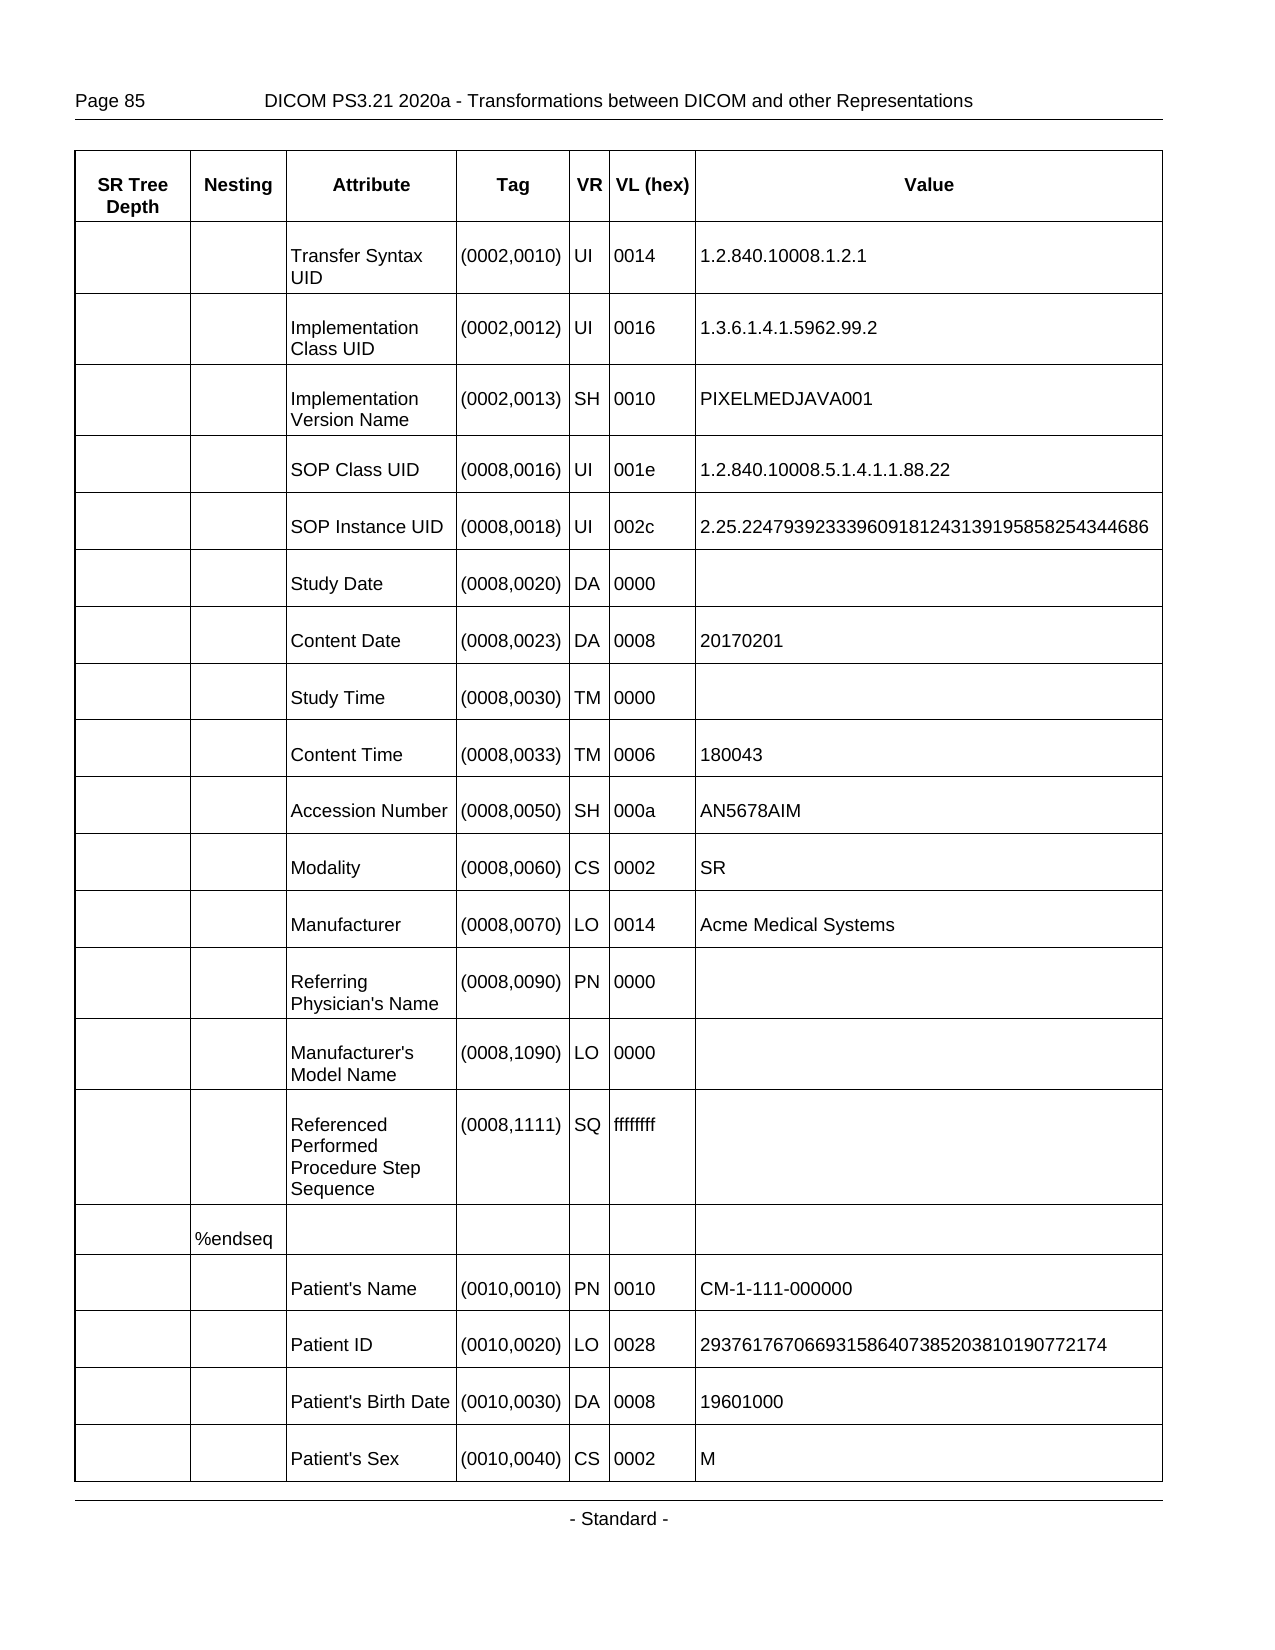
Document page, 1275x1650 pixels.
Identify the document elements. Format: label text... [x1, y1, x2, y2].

table_cell [76, 436, 190, 492]
table_cell (0008,0020) [457, 550, 569, 606]
table_cell [570, 1205, 609, 1253]
table_cell 293761767066931586407385203810190772174 [696, 1311, 1162, 1367]
table_cell (0008,0018) [457, 493, 569, 549]
table_cell 000a [610, 777, 695, 833]
table_cell [191, 550, 286, 606]
table_cell SOP Instance UID [287, 493, 456, 549]
table_cell DA [570, 1368, 609, 1424]
table_cell [76, 1255, 190, 1310]
table_cell [696, 1019, 1162, 1089]
table_cell 19601000 [696, 1368, 1162, 1424]
table_cell (0002,0010) [457, 222, 569, 292]
table_cell [76, 834, 190, 890]
table_header VL (hex) [610, 151, 695, 221]
table_cell [191, 222, 286, 292]
table_cell (0008,0030) [457, 664, 569, 719]
table_cell Study Time [287, 664, 456, 719]
table_cell (0010,0010) [457, 1255, 569, 1310]
table_cell CS [570, 834, 609, 890]
table_cell [191, 1019, 286, 1089]
table_cell Implementation Class UID [287, 294, 456, 364]
table_cell 0000 [610, 550, 695, 606]
table_cell [191, 1368, 286, 1424]
table_cell 0010 [610, 365, 695, 435]
table_cell 0010 [610, 1255, 695, 1310]
table_cell PN [570, 948, 609, 1018]
table_cell SR [696, 834, 1162, 890]
table_cell [191, 664, 286, 719]
table_cell [191, 1255, 286, 1310]
table_cell [76, 1090, 190, 1204]
table_cell ffffffff [610, 1090, 695, 1204]
table_cell [287, 1205, 456, 1253]
table_header Attribute [287, 151, 456, 221]
table_cell 0008 [610, 607, 695, 662]
table_header Nesting [191, 151, 286, 221]
table_cell [76, 365, 190, 435]
table_cell [76, 1311, 190, 1367]
table_cell [191, 720, 286, 776]
table_cell [76, 1368, 190, 1424]
table_cell Study Date [287, 550, 456, 606]
table_cell (0008,0050) [457, 777, 569, 833]
table_cell [76, 294, 190, 364]
table_cell [696, 664, 1162, 719]
table_cell Content Date [287, 607, 456, 662]
table_cell UI [570, 222, 609, 292]
table_cell (0010,0030) [457, 1368, 569, 1424]
table_cell 1.2.840.10008.5.1.4.1.1.88.22 [696, 436, 1162, 492]
table_cell [76, 1205, 190, 1253]
table_cell [191, 607, 286, 662]
table_cell [696, 948, 1162, 1018]
table_cell Content Time [287, 720, 456, 776]
table_cell 180043 [696, 720, 1162, 776]
table_cell 0028 [610, 1311, 695, 1367]
table_cell (0008,1111) [457, 1090, 569, 1204]
table_cell 0014 [610, 222, 695, 292]
table_cell SOP Class UID [287, 436, 456, 492]
table_cell 0000 [610, 1019, 695, 1089]
table_cell 2.25.224793923339609181243139195858254344686 [696, 493, 1162, 549]
table_cell (0008,0090) [457, 948, 569, 1018]
table_cell UI [570, 294, 609, 364]
table_cell 1.3.6.1.4.1.5962.99.2 [696, 294, 1162, 364]
table_cell [76, 493, 190, 549]
table_cell Manufacturer [287, 891, 456, 947]
table_cell Transfer Syntax UID [287, 222, 456, 292]
table_cell M [696, 1425, 1162, 1481]
table_cell TM [570, 720, 609, 776]
table_cell PIXELMEDJAVA001 [696, 365, 1162, 435]
table_cell [191, 891, 286, 947]
table_header VR [570, 151, 609, 221]
table_cell (0010,0020) [457, 1311, 569, 1367]
table_cell [76, 720, 190, 776]
table_cell DA [570, 550, 609, 606]
table_cell [76, 1425, 190, 1481]
table_cell 0006 [610, 720, 695, 776]
table_cell [76, 664, 190, 719]
table_cell [191, 294, 286, 364]
table_cell [76, 777, 190, 833]
table_cell UI [570, 493, 609, 549]
table_cell 0000 [610, 948, 695, 1018]
table_cell 0008 [610, 1368, 695, 1424]
table_cell [696, 1090, 1162, 1204]
table_cell [76, 1019, 190, 1089]
table_cell 1.2.840.10008.1.2.1 [696, 222, 1162, 292]
table_cell [191, 948, 286, 1018]
table_cell [696, 1205, 1162, 1253]
table_cell 0014 [610, 891, 695, 947]
table_cell (0008,0033) [457, 720, 569, 776]
table_cell (0010,0040) [457, 1425, 569, 1481]
table_cell (0002,0012) [457, 294, 569, 364]
table_cell Patient's Sex [287, 1425, 456, 1481]
table_cell LO [570, 1019, 609, 1089]
table_cell [76, 891, 190, 947]
table_cell [191, 1311, 286, 1367]
table_cell [76, 550, 190, 606]
table_header Tag [457, 151, 569, 221]
table_cell SH [570, 777, 609, 833]
table_cell SQ [570, 1090, 609, 1204]
table_cell 0000 [610, 664, 695, 719]
table_header SR Tree Depth [76, 151, 190, 221]
table_cell 0002 [610, 834, 695, 890]
table_cell (0002,0013) [457, 365, 569, 435]
table_cell TM [570, 664, 609, 719]
table_cell Manufacturer's Model Name [287, 1019, 456, 1089]
table_cell [457, 1205, 569, 1253]
table_cell (0008,0023) [457, 607, 569, 662]
table_cell PN [570, 1255, 609, 1310]
table_cell DA [570, 607, 609, 662]
table_cell (0008,1090) [457, 1019, 569, 1089]
table_cell SH [570, 365, 609, 435]
table_cell [76, 607, 190, 662]
table_cell [191, 493, 286, 549]
table_cell [191, 436, 286, 492]
table_cell Referring Physician's Name [287, 948, 456, 1018]
table_cell [191, 834, 286, 890]
table_cell AN5678AIM [696, 777, 1162, 833]
table_cell 0016 [610, 294, 695, 364]
table_cell Referenced Performed Procedure Step Sequence [287, 1090, 456, 1204]
table_cell [191, 777, 286, 833]
table_cell 20170201 [696, 607, 1162, 662]
table_cell LO [570, 1311, 609, 1367]
table_cell CS [570, 1425, 609, 1481]
table_cell LO [570, 891, 609, 947]
table_cell (0008,0070) [457, 891, 569, 947]
table_cell Patient's Birth Date [287, 1368, 456, 1424]
table_cell (0008,0016) [457, 436, 569, 492]
table_cell Acme Medical Systems [696, 891, 1162, 947]
table_cell [191, 365, 286, 435]
table_cell Accession Number [287, 777, 456, 833]
table_cell [76, 948, 190, 1018]
table_cell [191, 1090, 286, 1204]
table_header Value [696, 151, 1162, 221]
table_cell %endseq [191, 1205, 286, 1253]
table_cell 0002 [610, 1425, 695, 1481]
table_cell 002c [610, 493, 695, 549]
table_cell [191, 1425, 286, 1481]
table_cell [696, 550, 1162, 606]
table_cell 001e [610, 436, 695, 492]
table_cell CM-1-111-000000 [696, 1255, 1162, 1310]
table_cell Modality [287, 834, 456, 890]
table_cell [610, 1205, 695, 1253]
table_cell UI [570, 436, 609, 492]
table_cell Patient ID [287, 1311, 456, 1367]
table_cell (0008,0060) [457, 834, 569, 890]
table_cell Patient's Name [287, 1255, 456, 1310]
table_cell Implementation Version Name [287, 365, 456, 435]
table_cell [76, 222, 190, 292]
